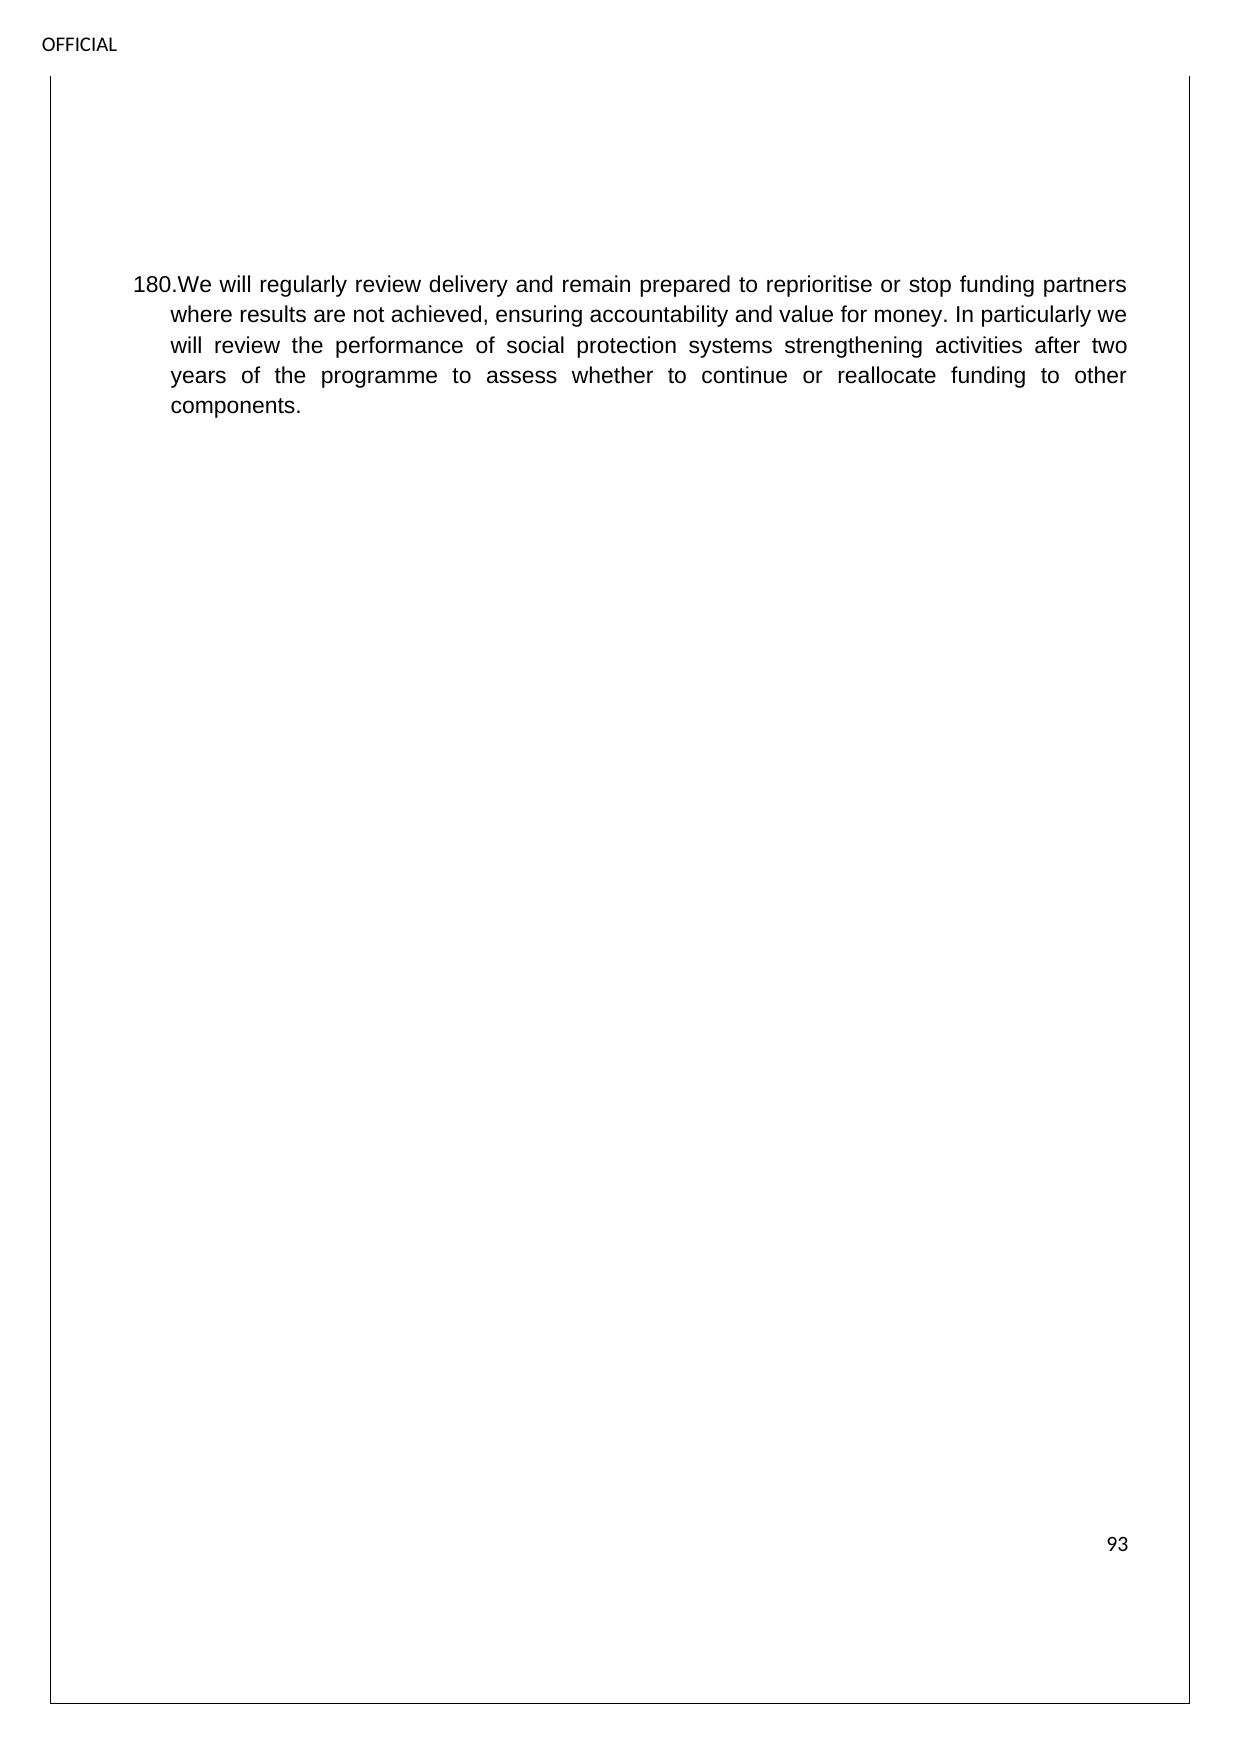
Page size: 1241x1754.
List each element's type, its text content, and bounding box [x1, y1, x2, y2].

list We will regularly review delivery and remain prepared to reprioritise or stop funding partners where results are not achieved, ensuring accountability and value for money. In particularly we will review the performance of social protection systems strengthening activities after two years of the programme to assess whether to continue or reallocate funding to other components. [133, 271, 1128, 418]
